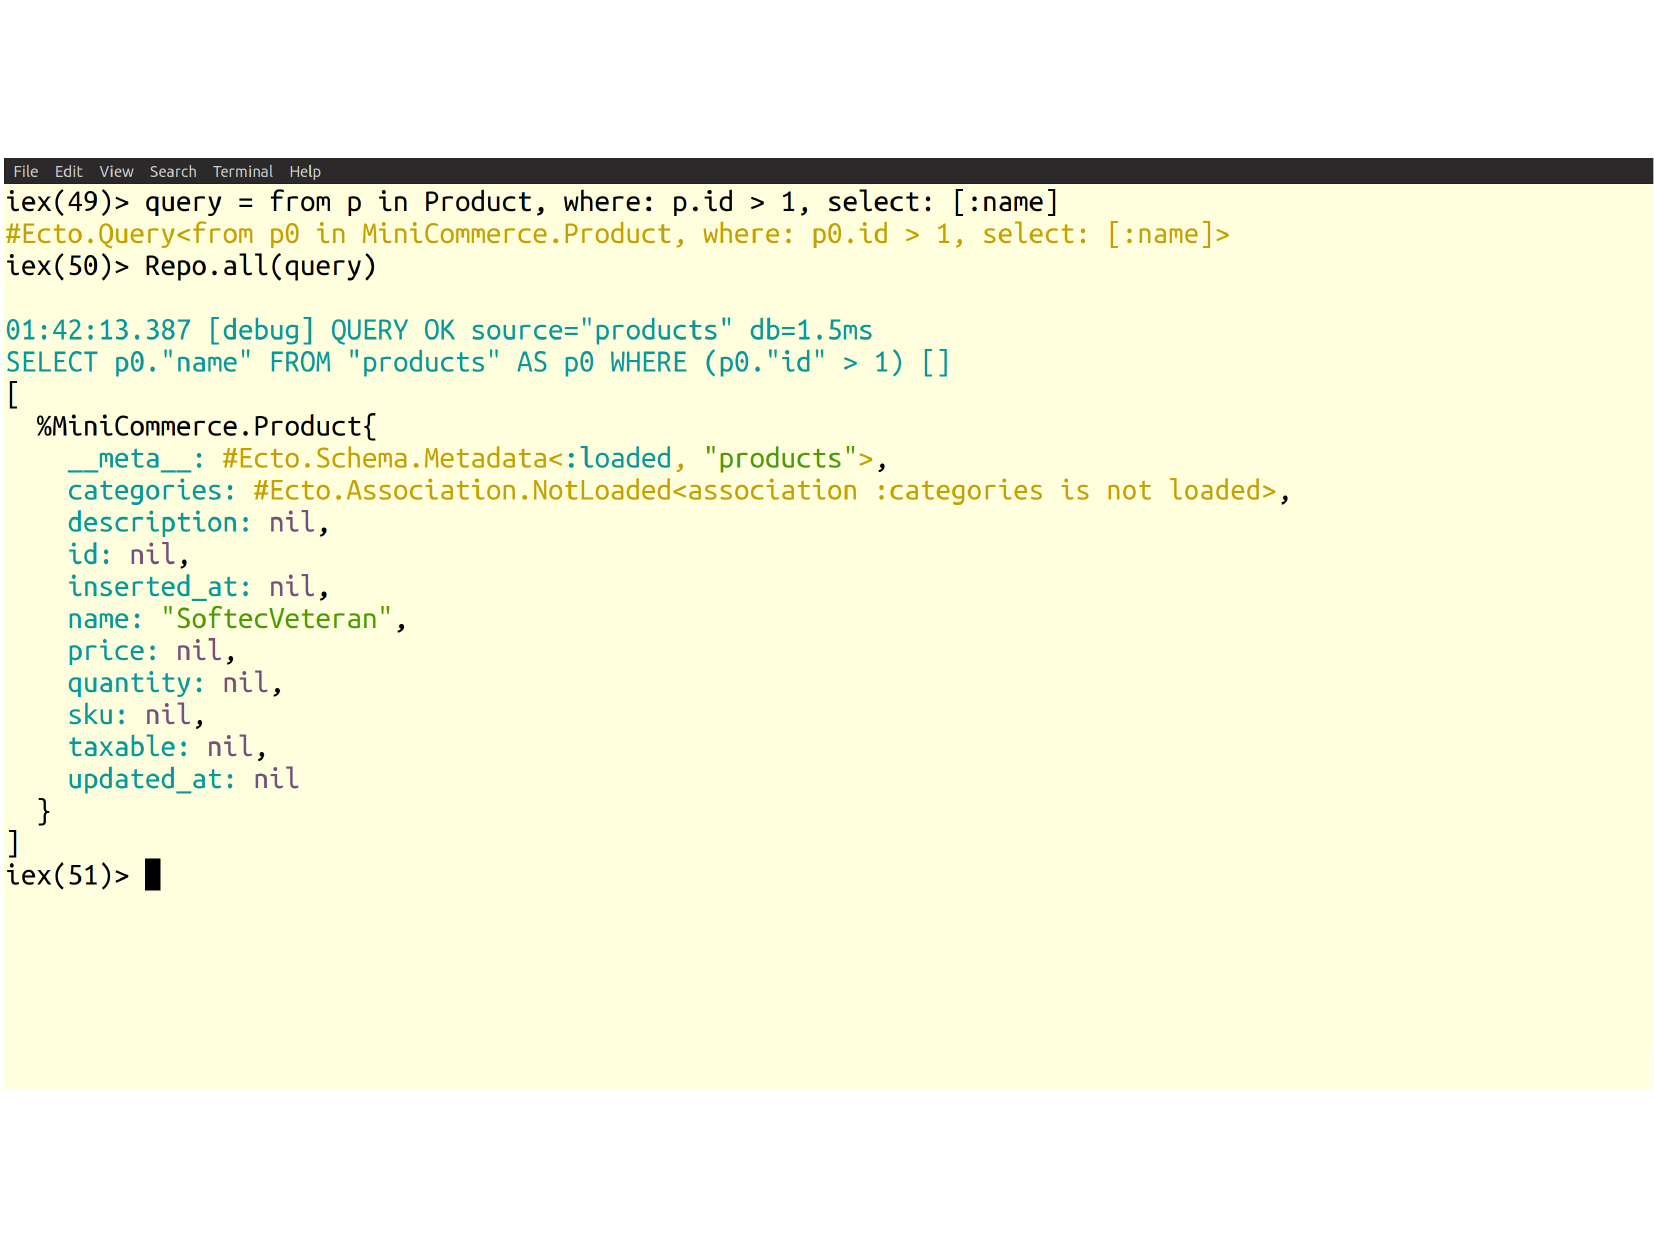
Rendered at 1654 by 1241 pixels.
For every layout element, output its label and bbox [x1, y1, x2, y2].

picture [4, 158, 1654, 1089]
